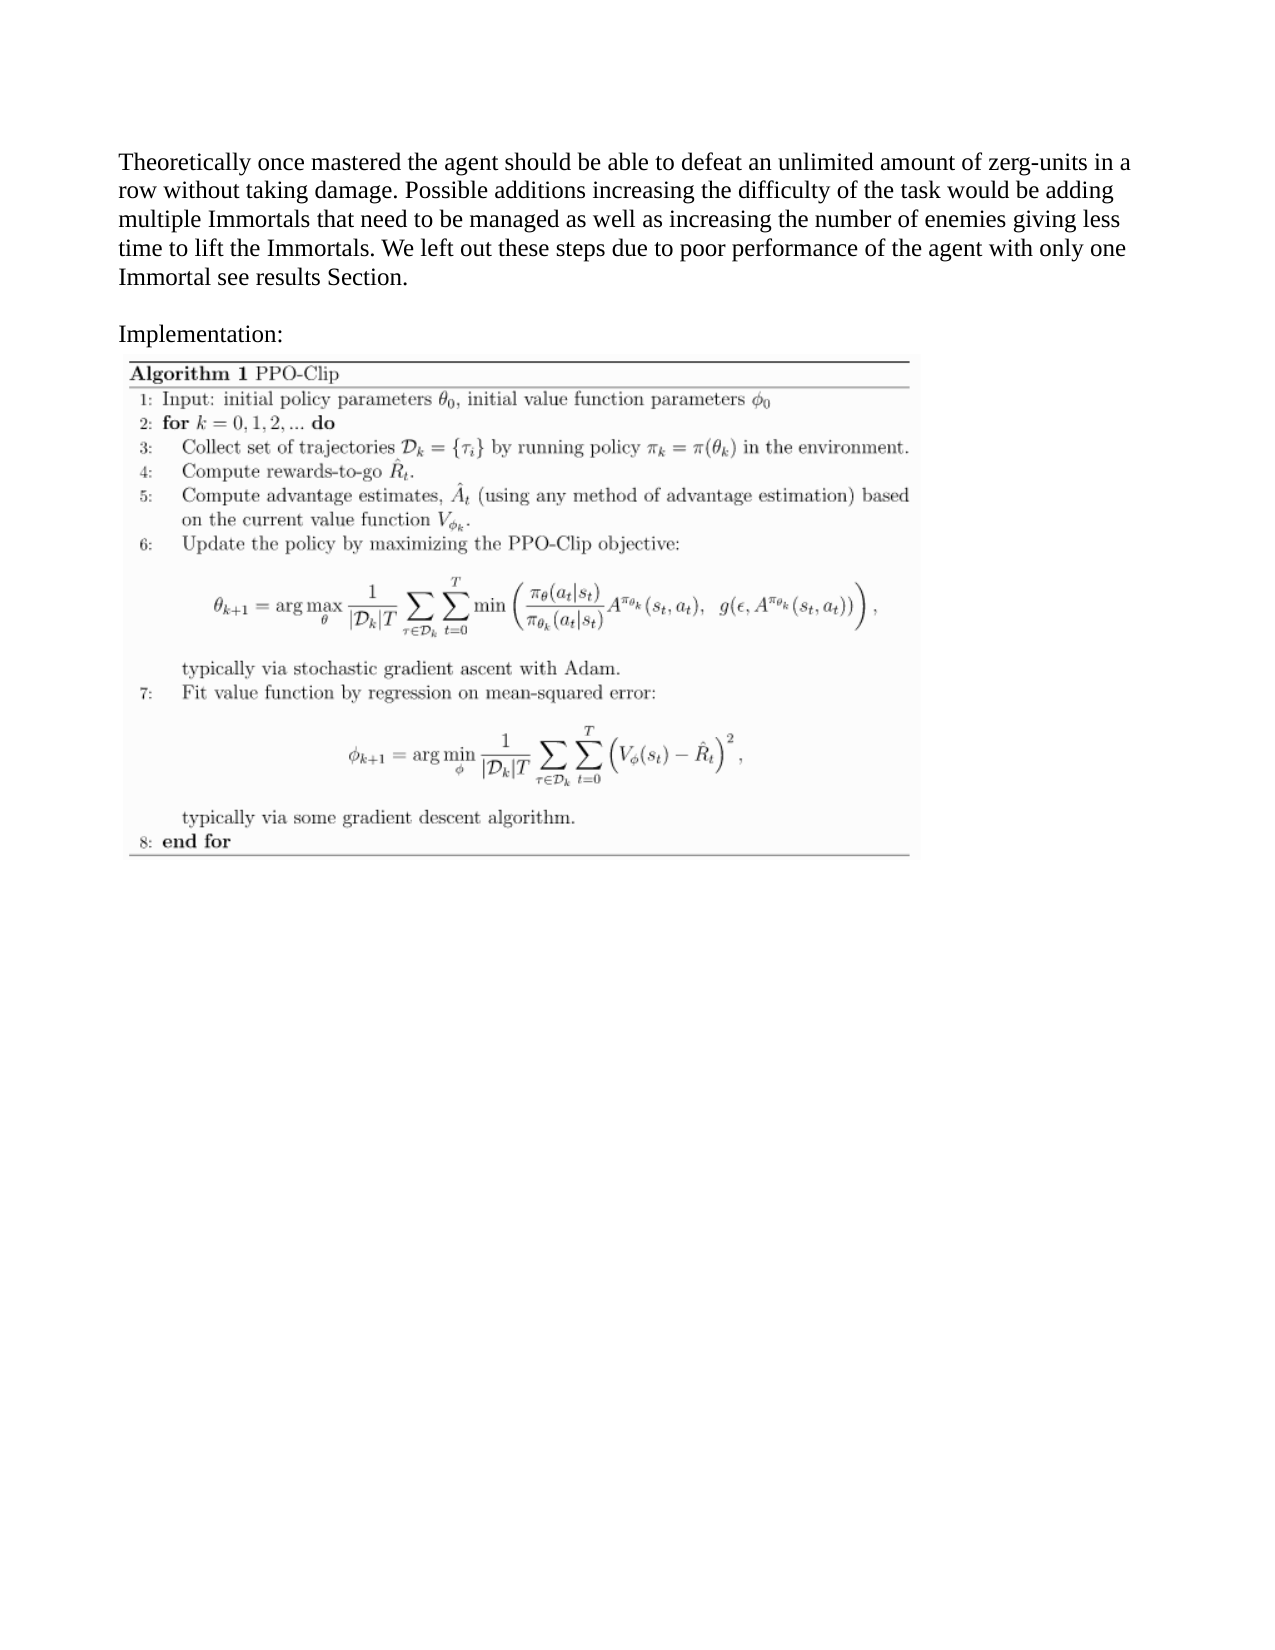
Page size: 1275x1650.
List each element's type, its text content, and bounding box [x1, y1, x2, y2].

text Implementation: [118, 319, 1157, 348]
text Theoretically once mastered the agent should be able to defeat an unlimited amount of zerg-units in a row without taking damage. Possible additions increasing the difficulty of the task would be adding multiple Immortals that need to be managed as well as increasing the number of enemies giving less time to lift the Immortals. We left out these steps due to poor performance of the agent with only one Immortal see results Section. [118, 147, 1157, 291]
picture [123, 354, 921, 860]
